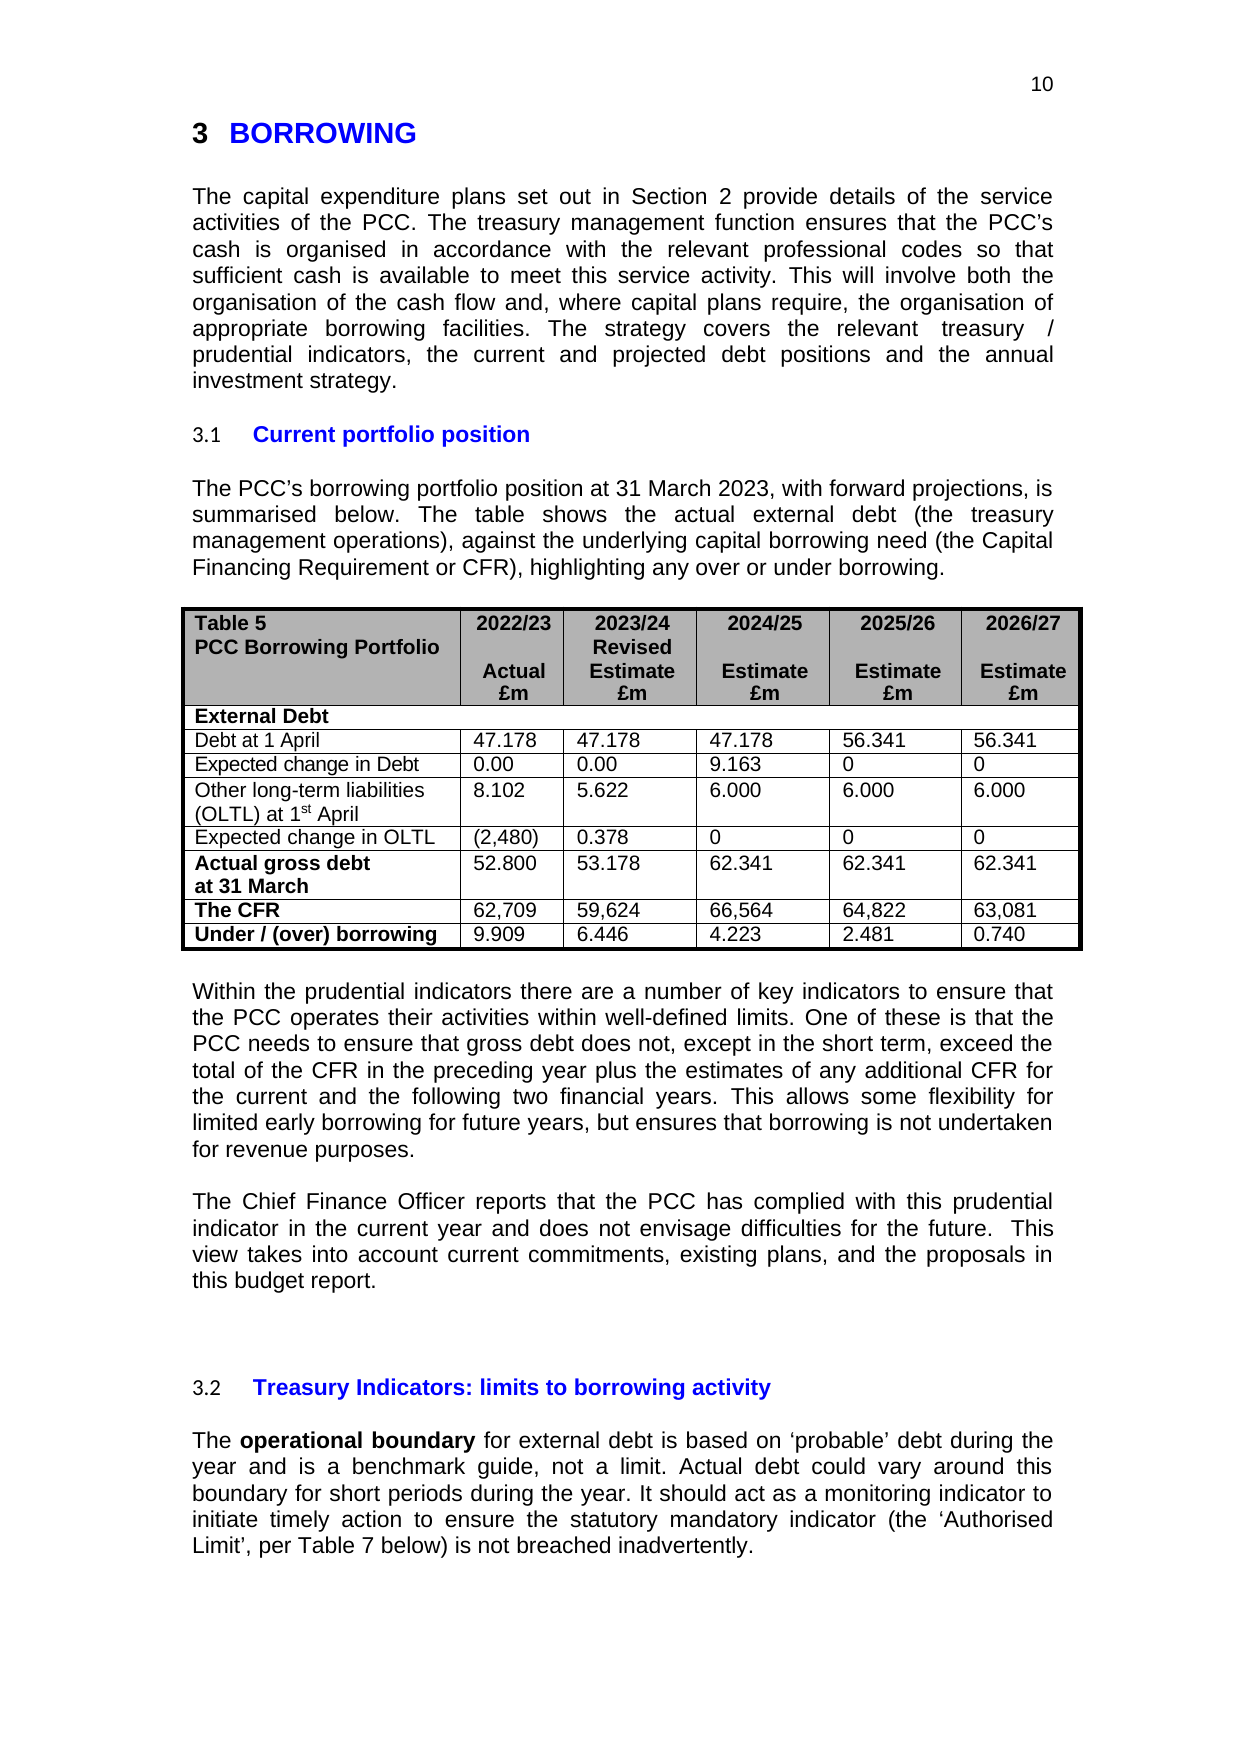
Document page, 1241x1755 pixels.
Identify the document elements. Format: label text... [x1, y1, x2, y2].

table_cell Under / (over) borrowing [185, 924, 460, 947]
table_cell 6.000 [830, 778, 961, 826]
text The Chief Finance Officer reports that the PCC has complied with this prudential indicator in the current year and does not envisage difficulties for the future. This view takes into account current commitments, existing plans, and the proposals in this budget report. [192, 1188, 1054, 1294]
table_cell 47.178 [564, 730, 696, 753]
table_cell (2,480) [461, 827, 563, 850]
text The PCC’s borrowing portfolio position at 31 March 2023, with forward projections, is summarised below. The table shows the actual external debt (the treasury management operations), against the underlying capital borrowing need (the Capital Financing Requirement or CFR), highlighting any over or under borrowing. [192, 474, 1054, 580]
table_cell 0.378 [564, 827, 696, 850]
table_cell 0 [830, 827, 961, 850]
table_cell 0.00 [564, 754, 696, 777]
table_cell Other long-term liabilities (OLTL) at 1st April [185, 778, 460, 826]
table_header 2026/27 Estimate £m [962, 611, 1078, 705]
table_cell 64,822 [830, 900, 961, 923]
text Within the prudential indicators there are a number of key indicators to ensure that the PCC operates their activities within well-defined limits. One of these is that the PCC needs to ensure that gross debt does not, except in the short term, exceed the total of the CFR in the preceding year plus the estimates of any additional CFR for the current and the following two financial years. This allows some flexibility for limited early borrowing for future years, but ensures that borrowing is not undertaken for revenue purposes. [192, 978, 1054, 1162]
table_header 2025/26 Estimate £m [830, 611, 961, 705]
subtitle BORROWING [192, 116, 1213, 149]
table_cell 47.178 [461, 730, 563, 753]
table_cell 0 [962, 754, 1078, 777]
table_header 2023/24 Revised Estimate £m [564, 611, 696, 705]
table_cell 5.622 [564, 778, 696, 826]
table_cell The CFR [185, 900, 460, 923]
table_cell 56.341 [830, 730, 961, 753]
table_header 2024/25 Estimate £m [697, 611, 829, 705]
table_cell Expected change in Debt [185, 754, 460, 777]
table_cell External Debt [185, 706, 1078, 729]
table_cell 62.341 [962, 851, 1078, 899]
table_cell 0.740 [962, 924, 1078, 947]
table_header 2022/23 Actual £m [461, 611, 563, 705]
table_cell 6.000 [962, 778, 1078, 826]
table_cell Expected change in OLTL [185, 827, 460, 850]
table_cell 8.102 [461, 778, 563, 826]
text The capital expenditure plans set out in Section 2 provide details of the service activities of the PCC. The treasury management function ensures that the PCC’s cash is organised in accordance with the relevant professional codes so that sufficient cash is available to meet this service activity. This will involve both the organisation of the cash flow and, where capital plans require, the organisation of appropriate borrowing facilities. The strategy covers the relevant treasury / prudential indicators, the current and projected debt positions and the annual investment strategy. [192, 183, 1054, 394]
table_cell 0.00 [461, 754, 563, 777]
table_cell Actual gross debt at 31 March [185, 851, 460, 899]
table_cell 0 [962, 827, 1078, 850]
list Treasury Indicators: limits to borrowing activity [192, 1373, 1213, 1401]
table_cell 0 [830, 754, 961, 777]
table_cell 9.909 [461, 924, 563, 947]
table_cell 56.341 [962, 730, 1078, 753]
text 10 [69, 72, 1053, 96]
table_cell 47.178 [697, 730, 829, 753]
table_cell 6.000 [697, 778, 829, 826]
list Current portfolio position [192, 420, 1213, 448]
table_cell 63,081 [962, 900, 1078, 923]
table_cell 62.341 [830, 851, 961, 899]
table_header Table 5 PCC Borrowing Portfolio [185, 611, 460, 705]
table_cell 62.341 [697, 851, 829, 899]
table_cell 4.223 [697, 924, 829, 947]
table_cell 9.163 [697, 754, 829, 777]
table_cell 52.800 [461, 851, 563, 899]
table_cell 59,624 [564, 900, 696, 923]
table_cell 2.481 [830, 924, 961, 947]
table_cell 62,709 [461, 900, 563, 923]
table_cell 53.178 [564, 851, 696, 899]
table_cell 66,564 [697, 900, 829, 923]
table_cell 0 [697, 827, 829, 850]
table_cell Debt at 1 April [185, 730, 460, 753]
table_cell 6.446 [564, 924, 696, 947]
text The operational boundary for external debt is based on ‘probable’ debt during the year and is a benchmark guide, not a limit. Actual debt could vary around this boundary for short periods during the year. It should act as a monitoring indicator to initiate timely action to ensure the statutory mandatory indicator (the ‘Authorised Limit’, per Table 7 below) is not breached inadvertently. [192, 1427, 1054, 1559]
